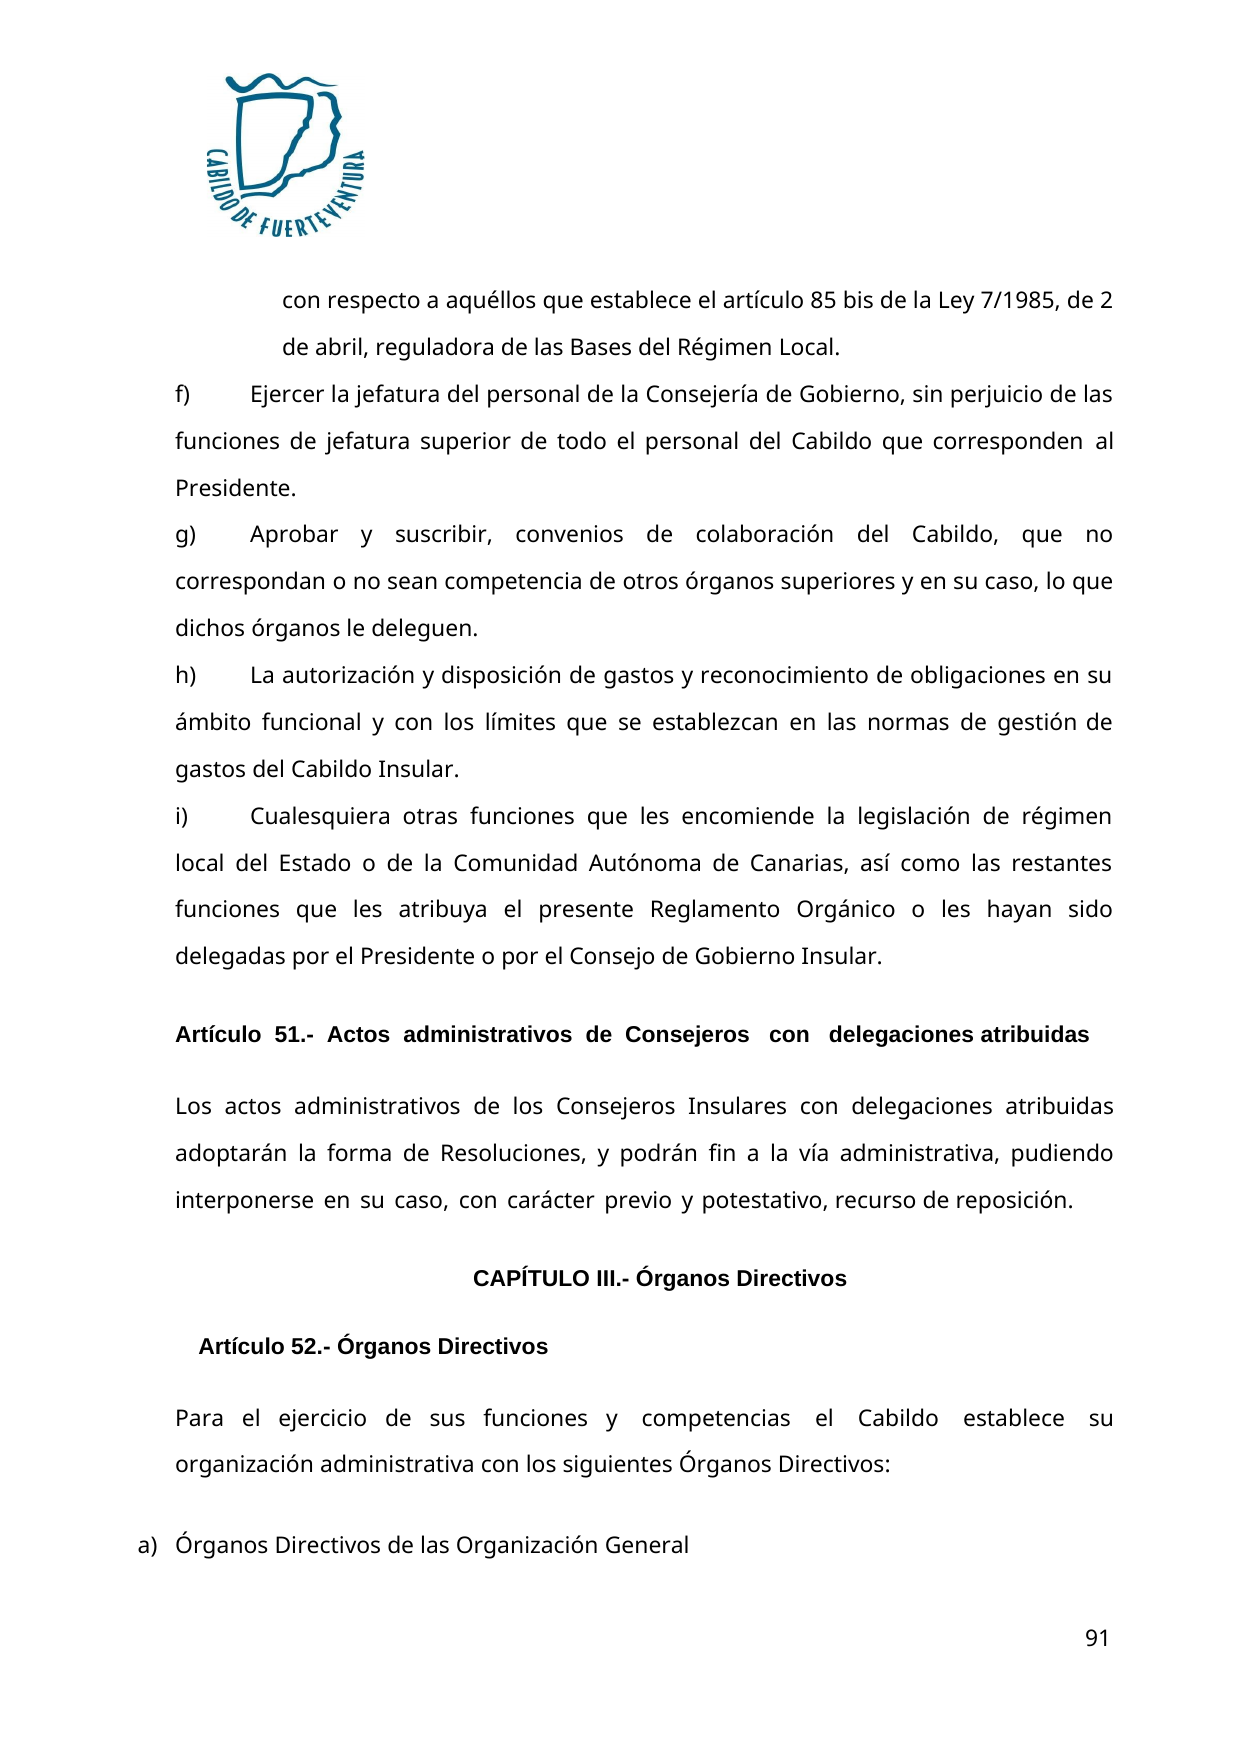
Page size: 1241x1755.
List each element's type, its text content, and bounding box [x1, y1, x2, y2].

list Ejercer la jefatura del personal de la Consejería de Gobierno, sin perjuicio de las funciones de jefatura superior de todo el personal del Cabildo que corresponden al Presidente. [175, 378, 1114, 503]
text Para el ejercicio de sus funciones y competencias el Cabildo establece su organización administrativa con los siguientes Órganos Directivos: [175, 1402, 1114, 1479]
text Los actos administrativos de los Consejeros Insulares con delegaciones atribuidas adoptarán la forma de Resoluciones, y podrán fin a la vía administrativa, pudiendo interponerse en su caso, con carácter previo y potestativo, recurso de reposición. [175, 1090, 1114, 1215]
list Órganos Directivos de las Organización General [137, 1529, 1134, 1561]
list Cualesquiera otras funciones que les encomiende la legislación de régimen local del Estado o de la Comunidad Autónoma de Canarias, así como las restantes funciones que les atribuya el presente Reglamento Orgánico o les hayan sido delegadas por el Presidente o por el Consejo de Gobierno Insular. [175, 800, 1114, 972]
list La autorización y disposición de gastos y reconocimiento de obligaciones en su ámbito funcional y con los límites que se establezcan en las normas de gestión de gastos del Cabildo Insular. [175, 659, 1114, 784]
subtitle Artículo 51.- Actos administrativos de Consejeros con delegaciones atribuidas [175, 1021, 1114, 1048]
text con respecto a aquéllos que establece el artículo 85 bis de la Ley 7/1985, de 2 de abril, reguladora de las Bases del Régimen Local. [282, 284, 1114, 362]
subtitle CAPÍTULO III.- Órganos Directivos Artículo 52.- Órganos Directivos [198, 1264, 849, 1359]
list Aprobar y suscribir, convenios de colaboración del Cabildo, que no correspondan o no sean competencia de otros órganos superiores y en su caso, lo que dichos órganos le deleguen. [175, 518, 1114, 643]
